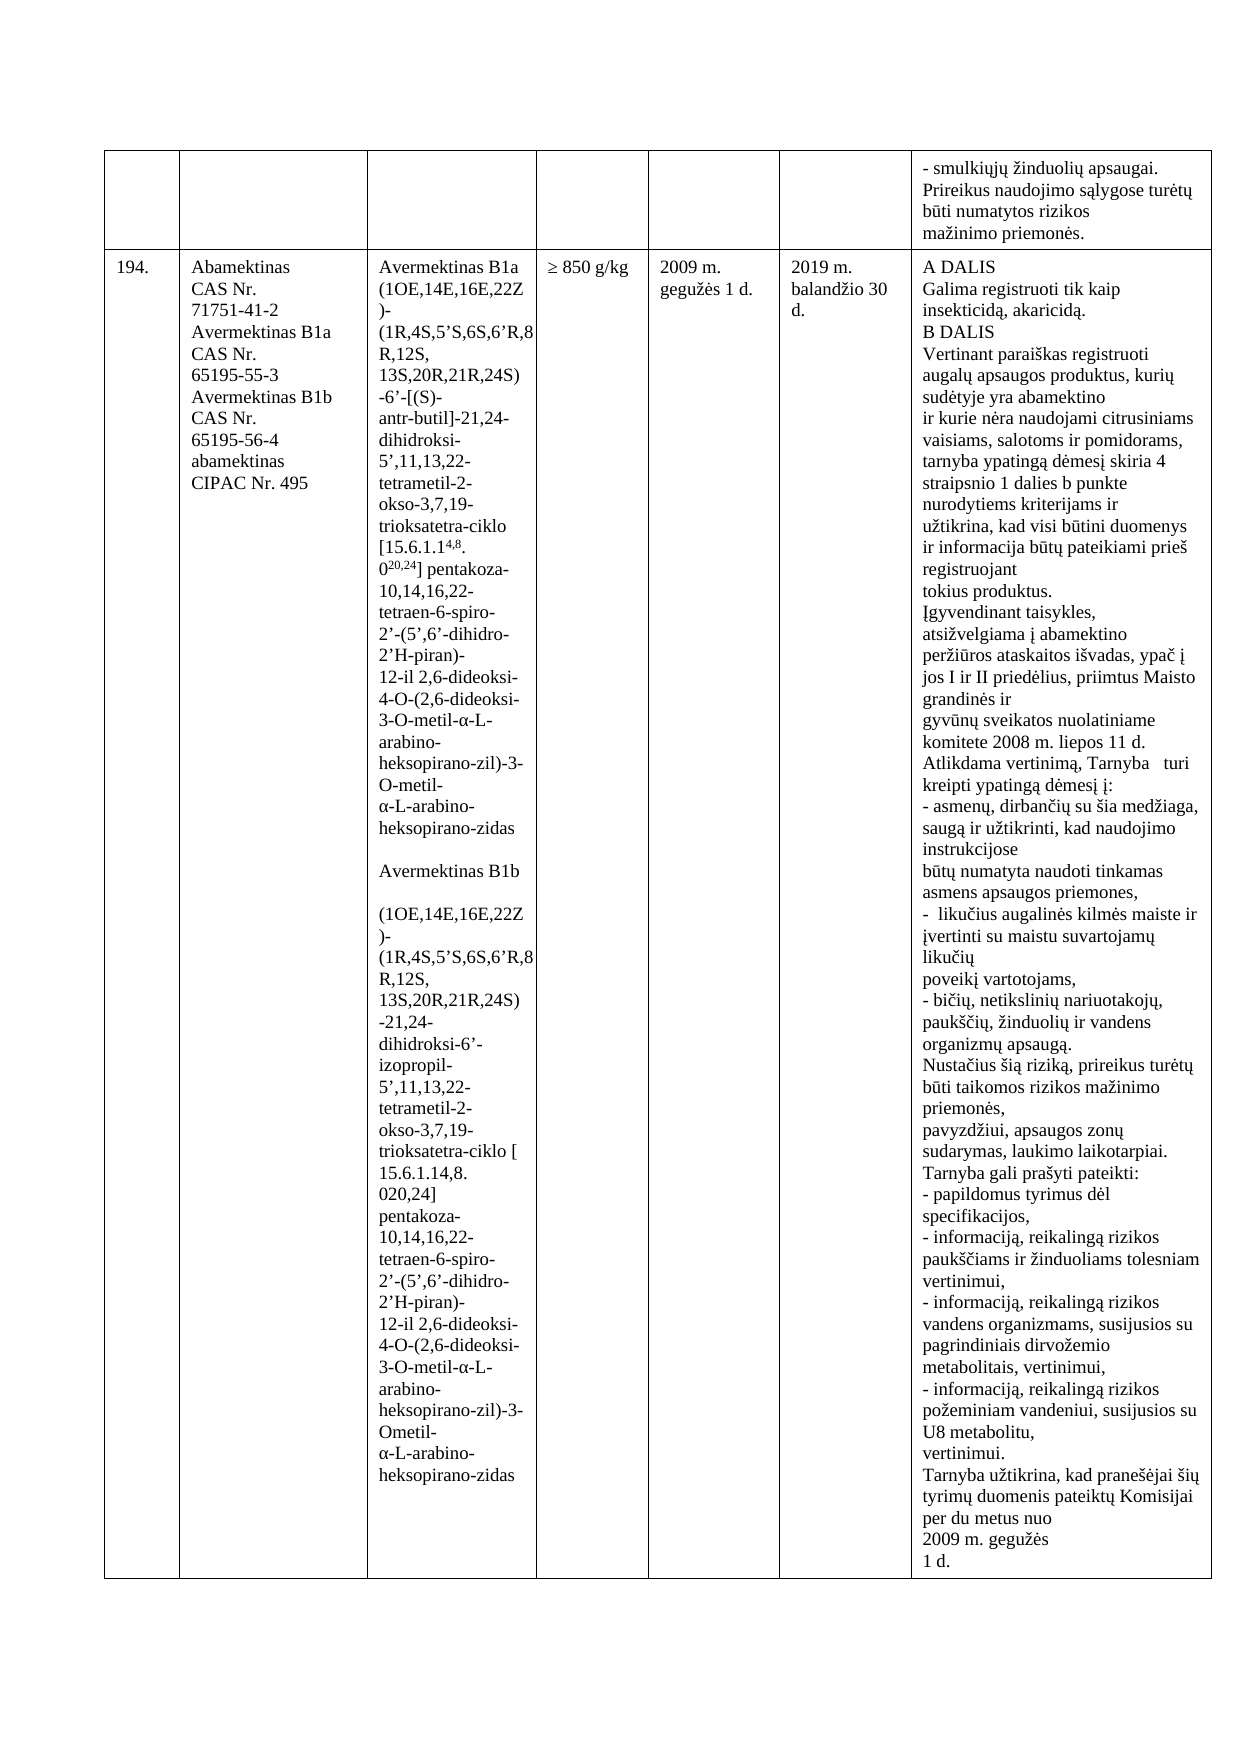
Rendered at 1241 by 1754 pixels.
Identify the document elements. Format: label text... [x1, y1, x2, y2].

table_cell - smulkiųjų žinduolių apsaugai. Prireikus naudojimo sąlygose turėtų būti numatytos rizikos mažinimo priemonės. [912, 151, 1211, 249]
table_cell ≥ 850 g/kg [537, 250, 648, 1577]
table_cell [105, 151, 179, 249]
table_cell Avermektinas B1a (1OE,14E,16E,22Z)- (1R,4S,5’S,6S,6’R,8R,12S, 13S,20R,21R,24S)-6’-[(S)- antr-butil]-21,24-dihidroksi- 5’,11,13,22-tetrametil-2- okso-3,7,19-trioksatetra-ciklo [15.6.1.14,8. 020,24] pentakoza- 10,14,16,22-tetraen-6-spiro- 2’-(5’,6’-dihidro-2’H-piran)- 12-il 2,6-dideoksi-4-O-(2,6-dideoksi- 3-O-metil-α-L-arabino- heksopirano-zil)-3-O-metil- α-L-arabino-heksopirano-zidas Avermektinas B1b (1OE,14E,16E,22Z)- (1R,4S,5’S,6S,6’R,8R,12S, 13S,20R,21R,24S)-21,24- dihidroksi-6’- izopropil- 5’,11,13,22-tetrametil-2- okso-3,7,19-trioksatetra-ciklo [ 15.6.1.14,8. 020,24] pentakoza- 10,14,16,22-tetraen-6-spiro- 2’-(5’,6’-dihidro-2’H-piran)- 12-il 2,6-dideoksi-4-O-(2,6-dideoksi- 3-O-metil-α-L-arabino- heksopirano-zil)-3-Ometil- α-L-arabino-heksopirano-zidas [368, 250, 536, 1577]
table_cell [368, 151, 536, 249]
table_cell 194. [105, 250, 179, 1577]
table_cell Abamektinas CAS Nr. 71751-41-2 Avermektinas B1a CAS Nr. 65195-55-3 Avermektinas B1b CAS Nr. 65195-56-4 abamektinas CIPAC Nr. 495 [180, 250, 367, 1577]
table_cell [780, 151, 911, 249]
table_cell [649, 151, 779, 249]
table_cell 2019 m. balandžio 30 d. [780, 250, 911, 1577]
table_cell [180, 151, 367, 249]
table_cell [537, 151, 648, 249]
table_cell A DALIS Galima registruoti tik kaip insekticidą, akaricidą. B DALIS Vertinant paraiškas registruoti augalų apsaugos produktus, kurių sudėtyje yra abamektino ir kurie nėra naudojami citrusiniams vaisiams, salotoms ir pomidorams, tarnyba ypatingą dėmesį skiria 4 straipsnio 1 dalies b punkte nurodytiems kriterijams ir užtikrina, kad visi būtini duomenys ir informacija būtų pateikiami prieš registruojant tokius produktus. Įgyvendinant taisykles, atsižvelgiama į abamektino peržiūros ataskaitos išvadas, ypač į jos I ir II priedėlius, priimtus Maisto grandinės ir gyvūnų sveikatos nuolatiniame komitete 2008 m. liepos 11 d. Atlikdama vertinimą, Tarnyba turi kreipti ypatingą dėmesį į: - asmenų, dirbančių su šia medžiaga, saugą ir užtikrinti, kad naudojimo instrukcijose būtų numatyta naudoti tinkamas asmens apsaugos priemones, - likučius augalinės kilmės maiste ir įvertinti su maistu suvartojamų likučių poveikį vartotojams, - bičių, netikslinių nariuotakojų, paukščių, žinduolių ir vandens organizmų apsaugą. Nustačius šią riziką, prireikus turėtų būti taikomos rizikos mažinimo priemonės, pavyzdžiui, apsaugos zonų sudarymas, laukimo laikotarpiai. Tarnyba gali prašyti pateikti: - papildomus tyrimus dėl specifikacijos, - informaciją, reikalingą rizikos paukščiams ir žinduoliams tolesniam vertinimui, - informaciją, reikalingą rizikos vandens organizmams, susijusios su pagrindiniais dirvožemio metabolitais, vertinimui, - informaciją, reikalingą rizikos požeminiam vandeniui, susijusios su U8 metabolitu, vertinimui. Tarnyba užtikrina, kad pranešėjai šių tyrimų duomenis pateiktų Komisijai per du metus nuo 2009 m. gegužės 1 d. [912, 250, 1211, 1577]
table_cell 2009 m. gegužės 1 d. [649, 250, 779, 1577]
